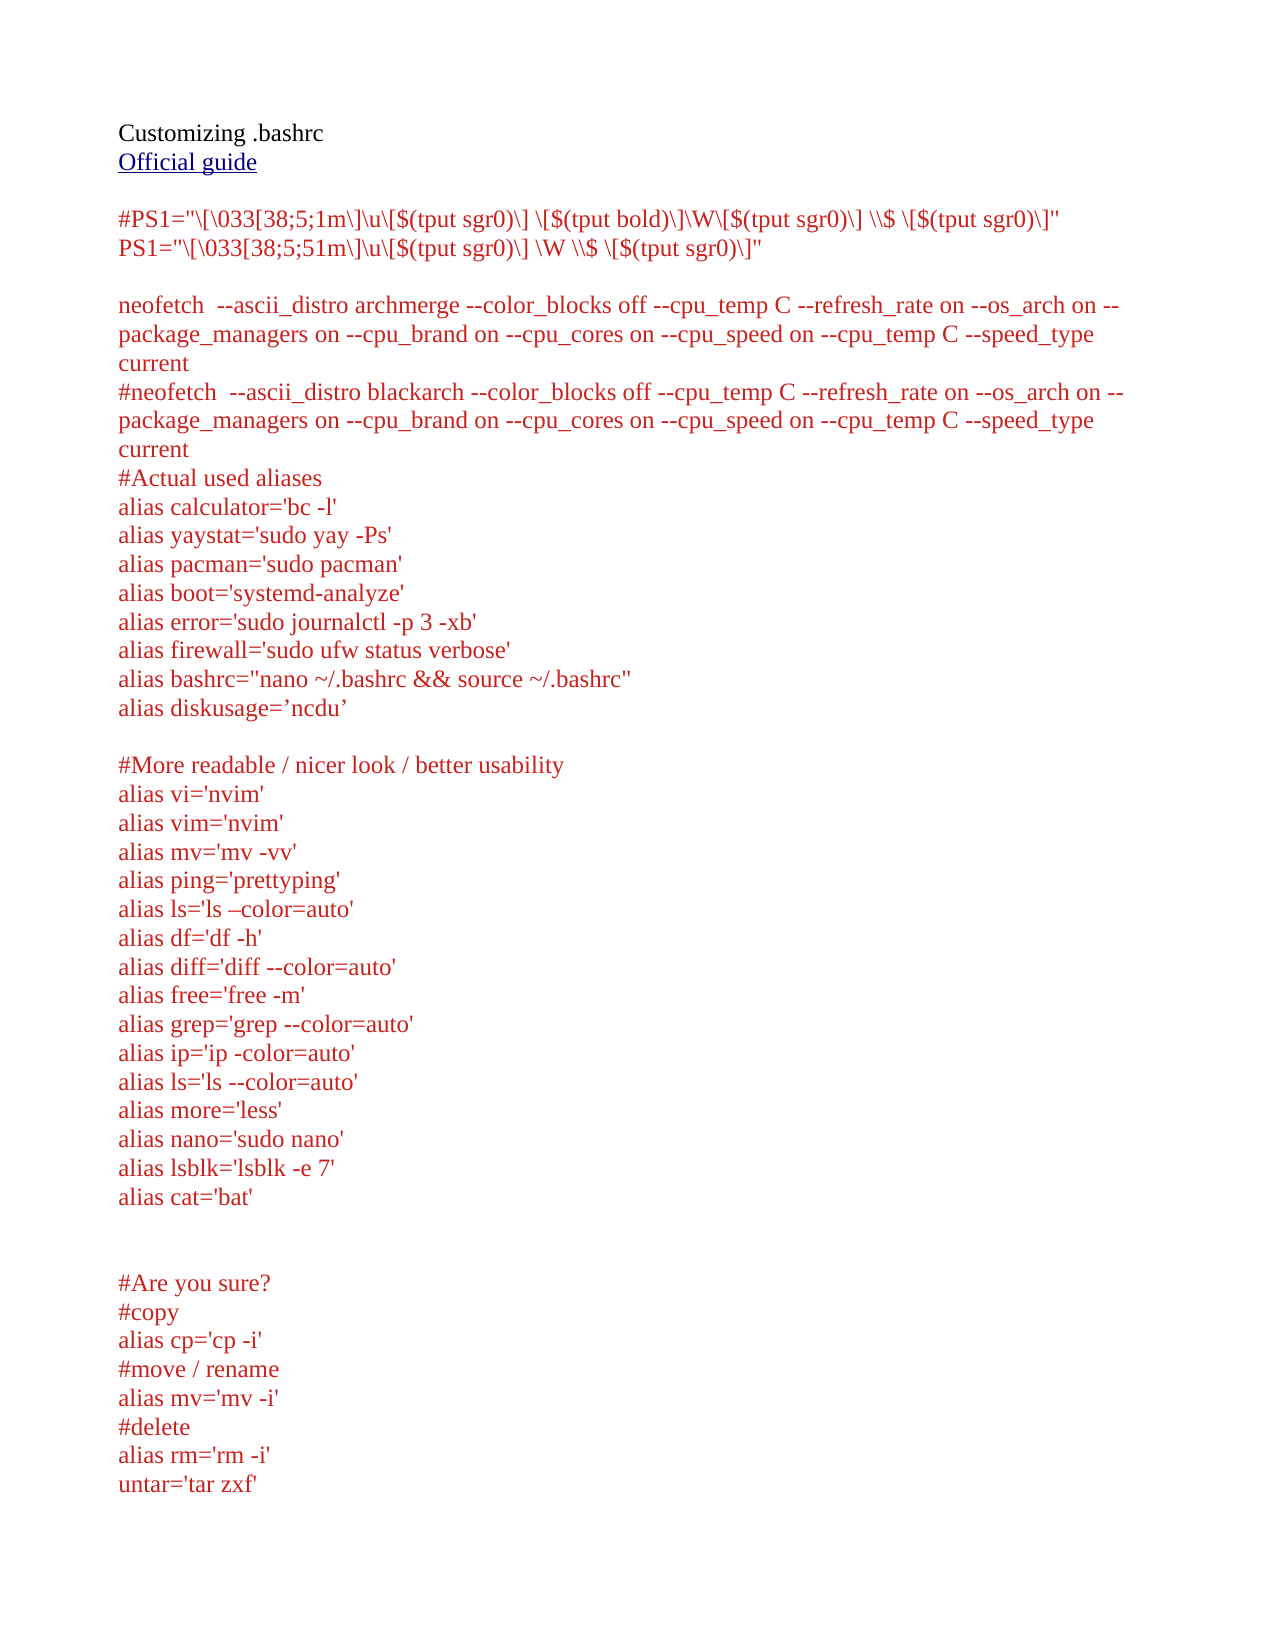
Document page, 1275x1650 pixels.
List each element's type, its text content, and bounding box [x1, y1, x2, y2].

text #Are you sure? [118, 1268, 1157, 1297]
text Customizing .bashrc [118, 118, 1157, 147]
text alias pacman='sudo pacman' [118, 549, 1157, 578]
text alias lsblk='lsblk -e 7' [118, 1153, 1157, 1182]
text alias more='less' [118, 1096, 1157, 1124]
text neofetch --ascii_distro archmerge --color_blocks off --cpu_temp C --refresh_rate on --os_arch on --package_managers on --cpu_brand on --cpu_cores on --cpu_speed on --cpu_temp C --speed_type current [118, 291, 1157, 377]
text alias bashrc="nano ~/.bashrc && source ~/.bashrc" [118, 664, 1157, 693]
text alias firewall='sudo ufw status verbose' [118, 636, 1157, 664]
text alias ip='ip -color=auto' [118, 1038, 1157, 1067]
text alias cp='cp -i' [118, 1326, 1157, 1354]
text #More readable / nicer look / better usability [118, 751, 1157, 779]
text #Actual used aliases [118, 463, 1157, 492]
text alias ping='prettyping' [118, 866, 1157, 894]
text alias cat='bat' [118, 1182, 1157, 1211]
text alias calculator='bc -l' [118, 492, 1157, 521]
text #neofetch --ascii_distro blackarch --color_blocks off --cpu_temp C --refresh_rate on --os_arch on --package_managers on --cpu_brand on --cpu_cores on --cpu_speed on --cpu_temp C --speed_type current [118, 377, 1157, 463]
text untar='tar zxf' [118, 1469, 1157, 1498]
text alias ls='ls --color=auto' [118, 1067, 1157, 1096]
text alias yaystat='sudo yay -Ps' [118, 521, 1157, 549]
text alias grep='grep --color=auto' [118, 1009, 1157, 1038]
text alias vim='nvim' [118, 808, 1157, 837]
text #move / rename [118, 1354, 1157, 1383]
text alias mv='mv -i' [118, 1383, 1157, 1412]
text alias mv='mv -vv' [118, 837, 1157, 866]
text alias nano='sudo nano' [118, 1124, 1157, 1153]
text #copy [118, 1297, 1157, 1326]
text alias rm='rm -i' [118, 1441, 1157, 1469]
text alias df='df -h' [118, 923, 1157, 952]
text #PS1="\[\033[38;5;1m\]\u\[$(tput sgr0)\] \[$(tput bold)\]\W\[$(tput sgr0)\] \\$ \[$(tput sgr0)\]" [118, 204, 1157, 233]
text alias error='sudo journalctl -p 3 -xb' [118, 607, 1157, 636]
text PS1="\[\033[38;5;51m\]\u\[$(tput sgr0)\] \W \\$ \[$(tput sgr0)\]" [118, 233, 1157, 262]
text alias boot='systemd-analyze' [118, 578, 1157, 607]
text alias free='free -m' [118, 981, 1157, 1009]
text alias diskusage=’ncdu’ [118, 693, 1157, 722]
text Official guide [118, 147, 1157, 176]
text alias diff='diff --color=auto' [118, 952, 1157, 981]
text alias ls='ls –color=auto' [118, 894, 1157, 923]
text alias vi='nvim' [118, 779, 1157, 808]
text #delete [118, 1412, 1157, 1441]
